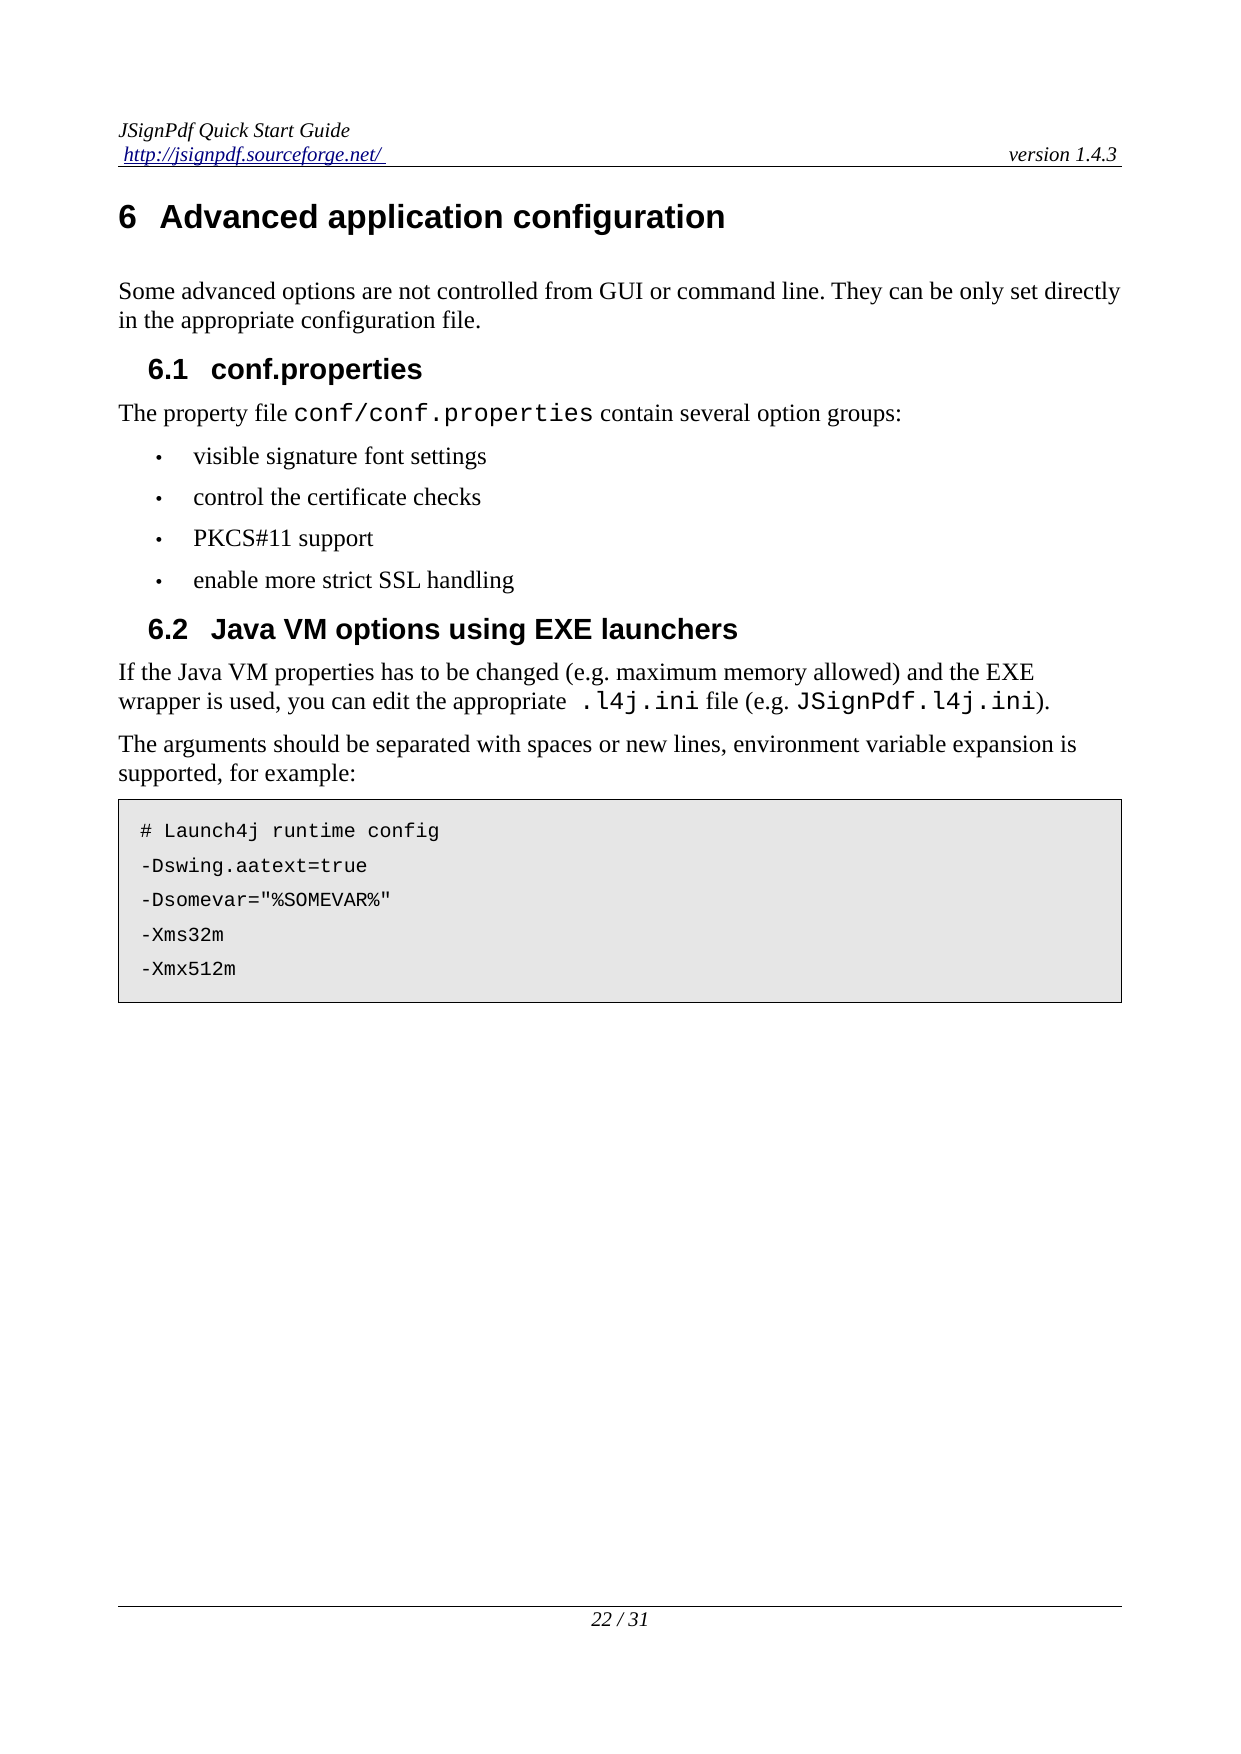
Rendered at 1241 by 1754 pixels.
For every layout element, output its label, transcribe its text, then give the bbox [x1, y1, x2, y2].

subtitle Advanced application configuration [118, 197, 1122, 235]
text If the Java VM properties has to be changed (e.g. maximum memory allowed) and the EXE wrapper is used, you can edit the appropriate .l4j.ini file (e.g. JSignPdf.l4j.ini). [118, 657, 1122, 717]
list visible signature font settings [156, 441, 1122, 470]
text -Xms32m [119, 903, 1121, 937]
text -Dsomevar="%SOMEVAR%" [119, 868, 1121, 903]
subtitle Java VM options using EXE launchers [148, 612, 1116, 646]
list PKCS#11 support [156, 523, 1122, 552]
text The property file conf/conf.properties contain several option groups: [118, 398, 1122, 428]
text # Launch4j runtime config [119, 800, 1121, 834]
list enable more strict SSL handling [156, 565, 1122, 593]
subtitle conf.properties [148, 352, 1116, 386]
text Some advanced options are not controlled from GUI or command line. They can be only set directly in the appropriate configuration file. [118, 276, 1122, 334]
list control the certificate checks [156, 482, 1122, 511]
text The arguments should be separated with spaces or new lines, environment variable expansion is supported, for example: [118, 729, 1122, 787]
text -Dswing.aatext=true [119, 834, 1121, 868]
text -Xmx512m [119, 937, 1121, 1002]
